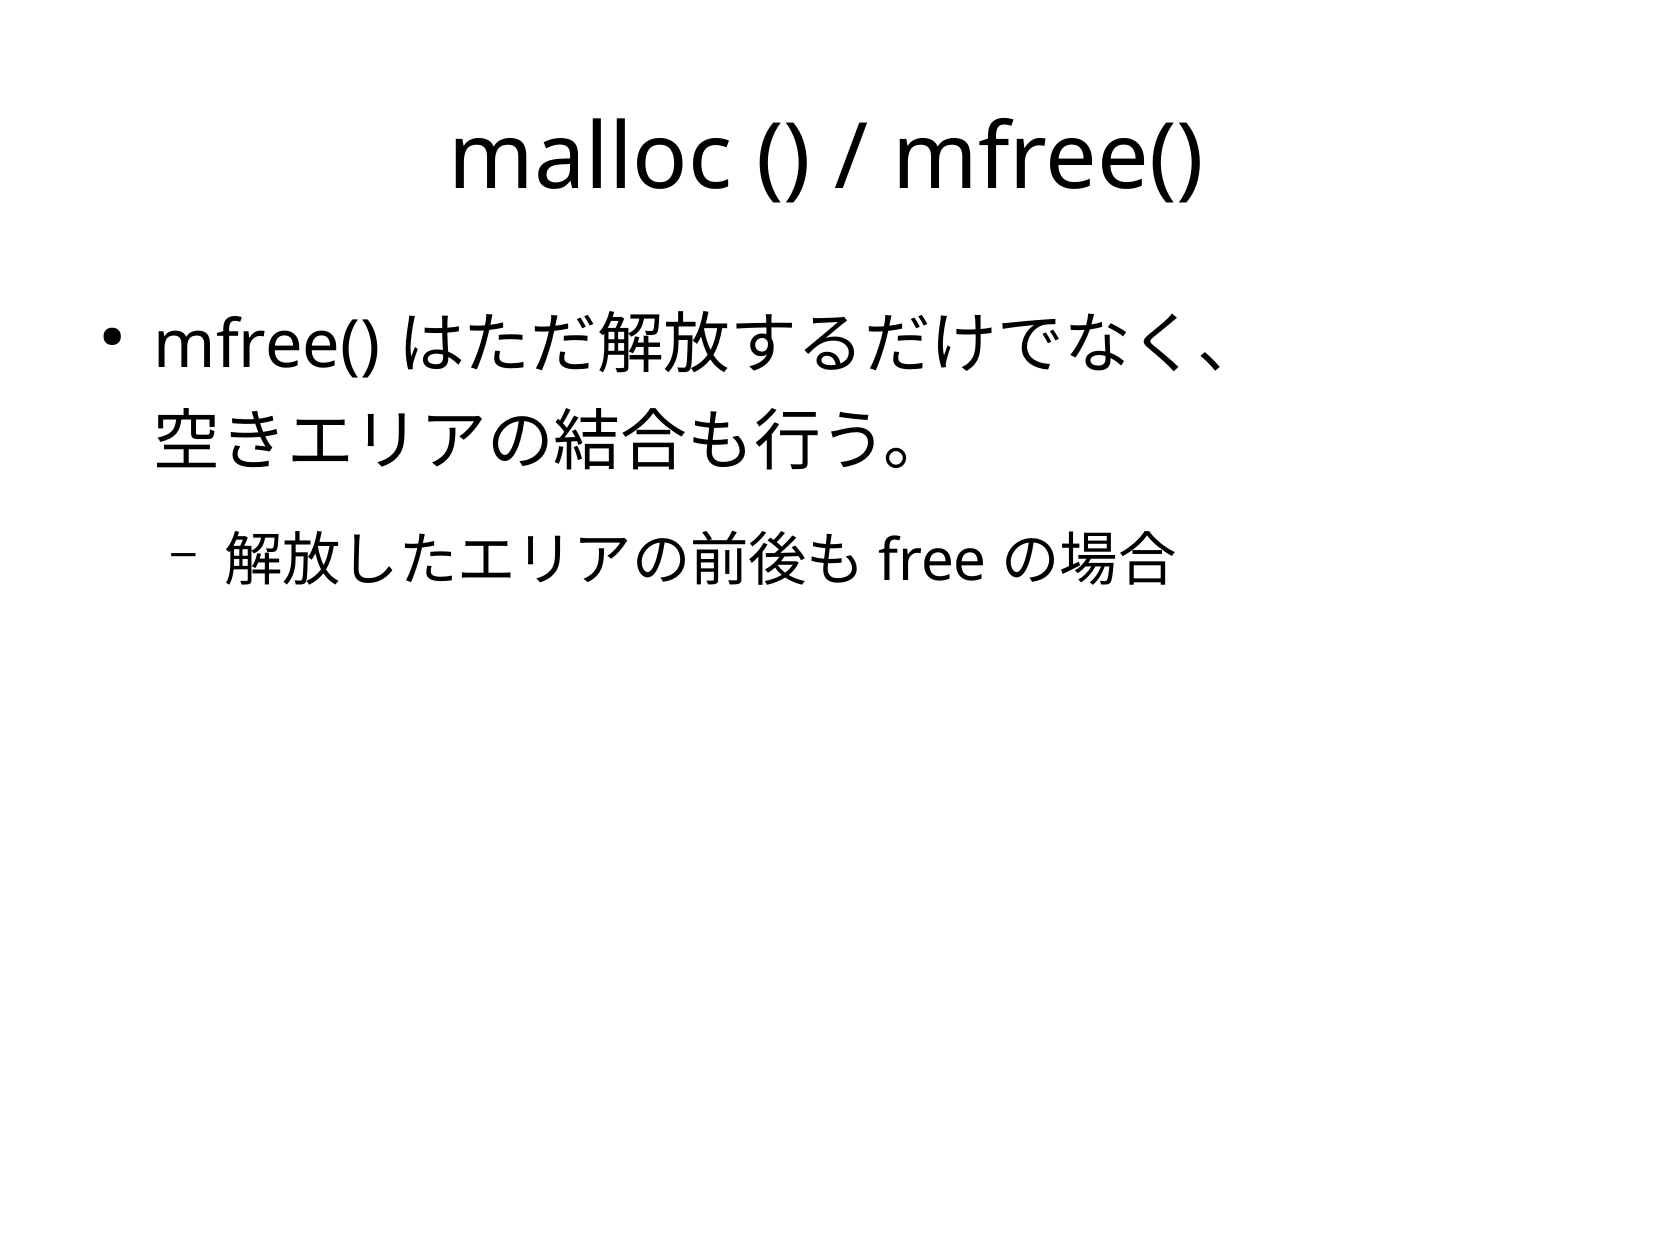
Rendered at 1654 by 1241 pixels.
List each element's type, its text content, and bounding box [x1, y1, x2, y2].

title malloc () / mfree() [82, 49, 1571, 257]
list mfree() はただ解放するだけでなく、 空きエリアの結合も行う。 解放したエリアの前後も free の場合 [82, 290, 1538, 1170]
